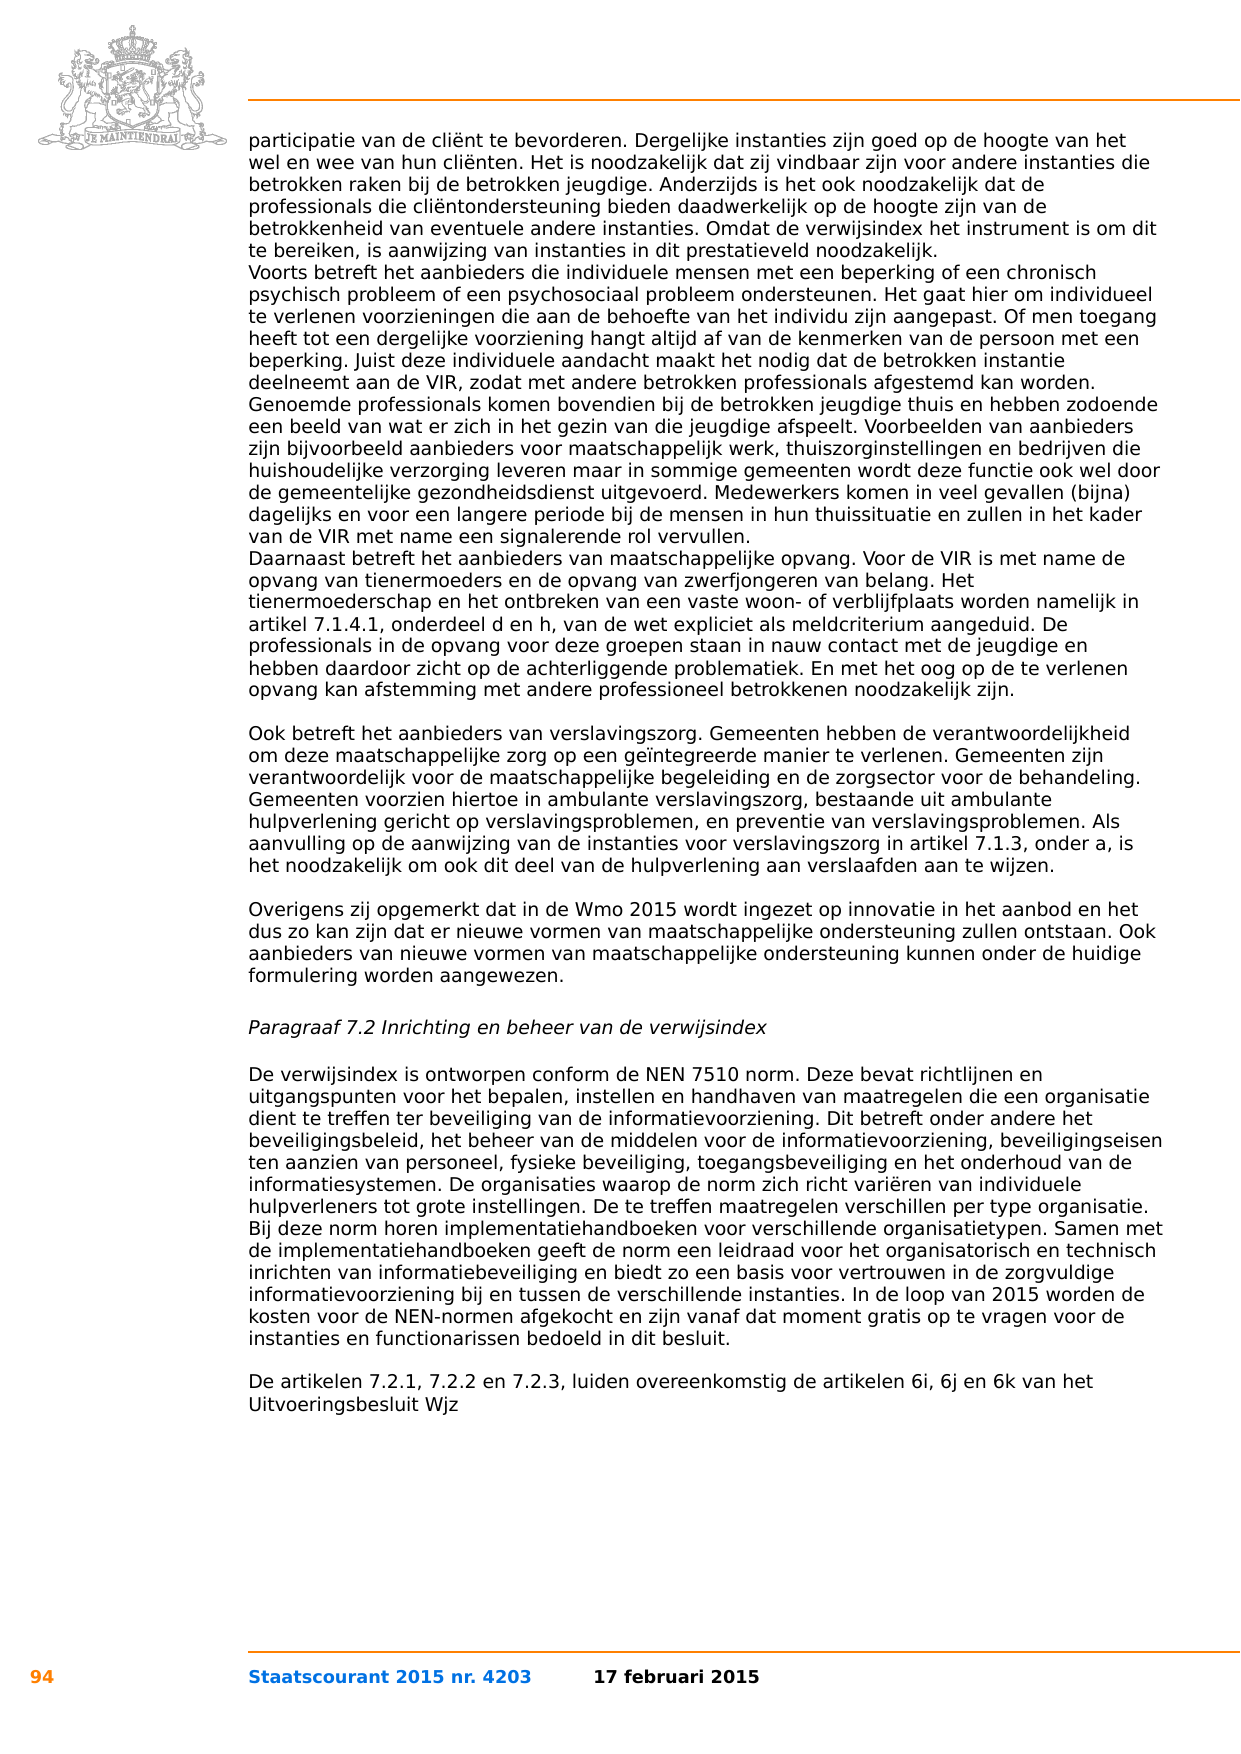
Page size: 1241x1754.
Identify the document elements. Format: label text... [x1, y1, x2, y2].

text participatie van de cliënt te bevorderen. Dergelijke instanties zijn goed op de hoogte van het wel en wee van hun cliënten. Het is noodzakelijk dat zij vindbaar zijn voor andere instanties die betrokken raken bij de betrokken jeugdige. Anderzijds is het ook noodzakelijk dat de professionals die cliëntondersteuning bieden daadwerkelijk op de hoogte zijn van de betrokkenheid van eventuele andere instanties. Omdat de verwijsindex het instrument is om dit te bereiken, is aanwijzing van instanties in dit prestatieveld noodzakelijk. [248, 130, 1163, 262]
text De artikelen 7.2.1, 7.2.2 en 7.2.3, luiden overeenkomstig de artikelen 6i, 6j en 6k van het Uitvoeringsbesluit Wjz [248, 1371, 1163, 1415]
text Ook betreft het aanbieders van verslavingszorg. Gemeenten hebben de verantwoordelijkheid om deze maatschappelijke zorg op een geïntegreerde manier te verlenen. Gemeenten zijn verantwoordelijk voor de maatschappelijke begeleiding en de zorgsector voor de behandeling. Gemeenten voorzien hiertoe in ambulante verslavingszorg, bestaande uit ambulante hulpverlening gericht op verslavingsproblemen, en preventie van verslavingsproblemen. Als aanvulling op de aanwijzing van de instanties voor verslavingszorg in artikel 7.1.3, onder a, is het noodzakelijk om ook dit deel van de hulpverlening aan verslaafden aan te wijzen. [248, 723, 1163, 877]
subtitle Paragraaf 7.2 Inrichting en beheer van de verwijsindex [248, 1017, 1163, 1039]
text Voorts betreft het aanbieders die individuele mensen met een beperking of een chronisch psychisch probleem of een psychosociaal probleem ondersteunen. Het gaat hier om individueel te verlenen voorzieningen die aan de behoefte van het individu zijn aangepast. Of men toegang heeft tot een dergelijke voorziening hangt altijd af van de kenmerken van de persoon met een beperking. Juist deze individuele aandacht maakt het nodig dat de betrokken instantie deelneemt aan de VIR, zodat met andere betrokken professionals afgestemd kan worden. Genoemde professionals komen bovendien bij de betrokken jeugdige thuis en hebben zodoende een beeld van wat er zich in het gezin van die jeugdige afspeelt. Voorbeelden van aanbieders zijn bijvoorbeeld aanbieders voor maatschappelijk werk, thuiszorginstellingen en bedrijven die huishoudelijke verzorging leveren maar in sommige gemeenten wordt deze functie ook wel door de gemeentelijke gezondheidsdienst uitgevoerd. Medewerkers komen in veel gevallen (bijna) dagelijks en voor een langere periode bij de mensen in hun thuissituatie en zullen in het kader van de VIR met name een signalerende rol vervullen. [248, 262, 1163, 547]
text Overigens zij opgemerkt dat in de Wmo 2015 wordt ingezet op innovatie in het aanbod en het dus zo kan zijn dat er nieuwe vormen van maatschappelijke ondersteuning zullen ontstaan. Ook aanbieders van nieuwe vormen van maatschappelijke ondersteuning kunnen onder de huidige formulering worden aangewezen. [248, 899, 1163, 987]
text Daarnaast betreft het aanbieders van maatschappelijke opvang. Voor de VIR is met name de opvang van tienermoeders en de opvang van zwerfjongeren van belang. Het tienermoederschap en het ontbreken van een vaste woon- of verblijfplaats worden namelijk in artikel 7.1.4.1, onderdeel d en h, van de wet expliciet als meldcriterium aangeduid. De professionals in de opvang voor deze groepen staan in nauw contact met de jeugdige en hebben daardoor zicht op de achterliggende problematiek. En met het oog op de te verlenen opvang kan afstemming met andere professioneel betrokkenen noodzakelijk zijn. [248, 547, 1163, 701]
text De verwijsindex is ontworpen conform de NEN 7510 norm. Deze bevat richtlijnen en uitgangspunten voor het bepalen, instellen en handhaven van maatregelen die een organisatie dient te treffen ter beveiliging van de informatievoorziening. Dit betreft onder andere het beveiligingsbeleid, het beheer van de middelen voor de informatievoorziening, beveiligingseisen ten aanzien van personeel, fysieke beveiliging, toegangsbeveiliging en het onderhoud van de informatiesystemen. De organisaties waarop de norm zich richt variëren van individuele hulpverleners tot grote instellingen. De te treffen maatregelen verschillen per type organisatie. Bij deze norm horen implementatiehandboeken voor verschillende organisatietypen. Samen met de implementatiehandboeken geeft de norm een leidraad voor het organisatorisch en technisch inrichten van informatiebeveiliging en biedt zo een basis voor vertrouwen in de zorgvuldige informatievoorziening bij en tussen de verschillende instanties. In de loop van 2015 worden de kosten voor de NEN-normen afgekocht en zijn vanaf dat moment gratis op te vragen voor de instanties en functionarissen bedoeld in dit besluit. [248, 1064, 1163, 1349]
picture [38, 25, 227, 150]
